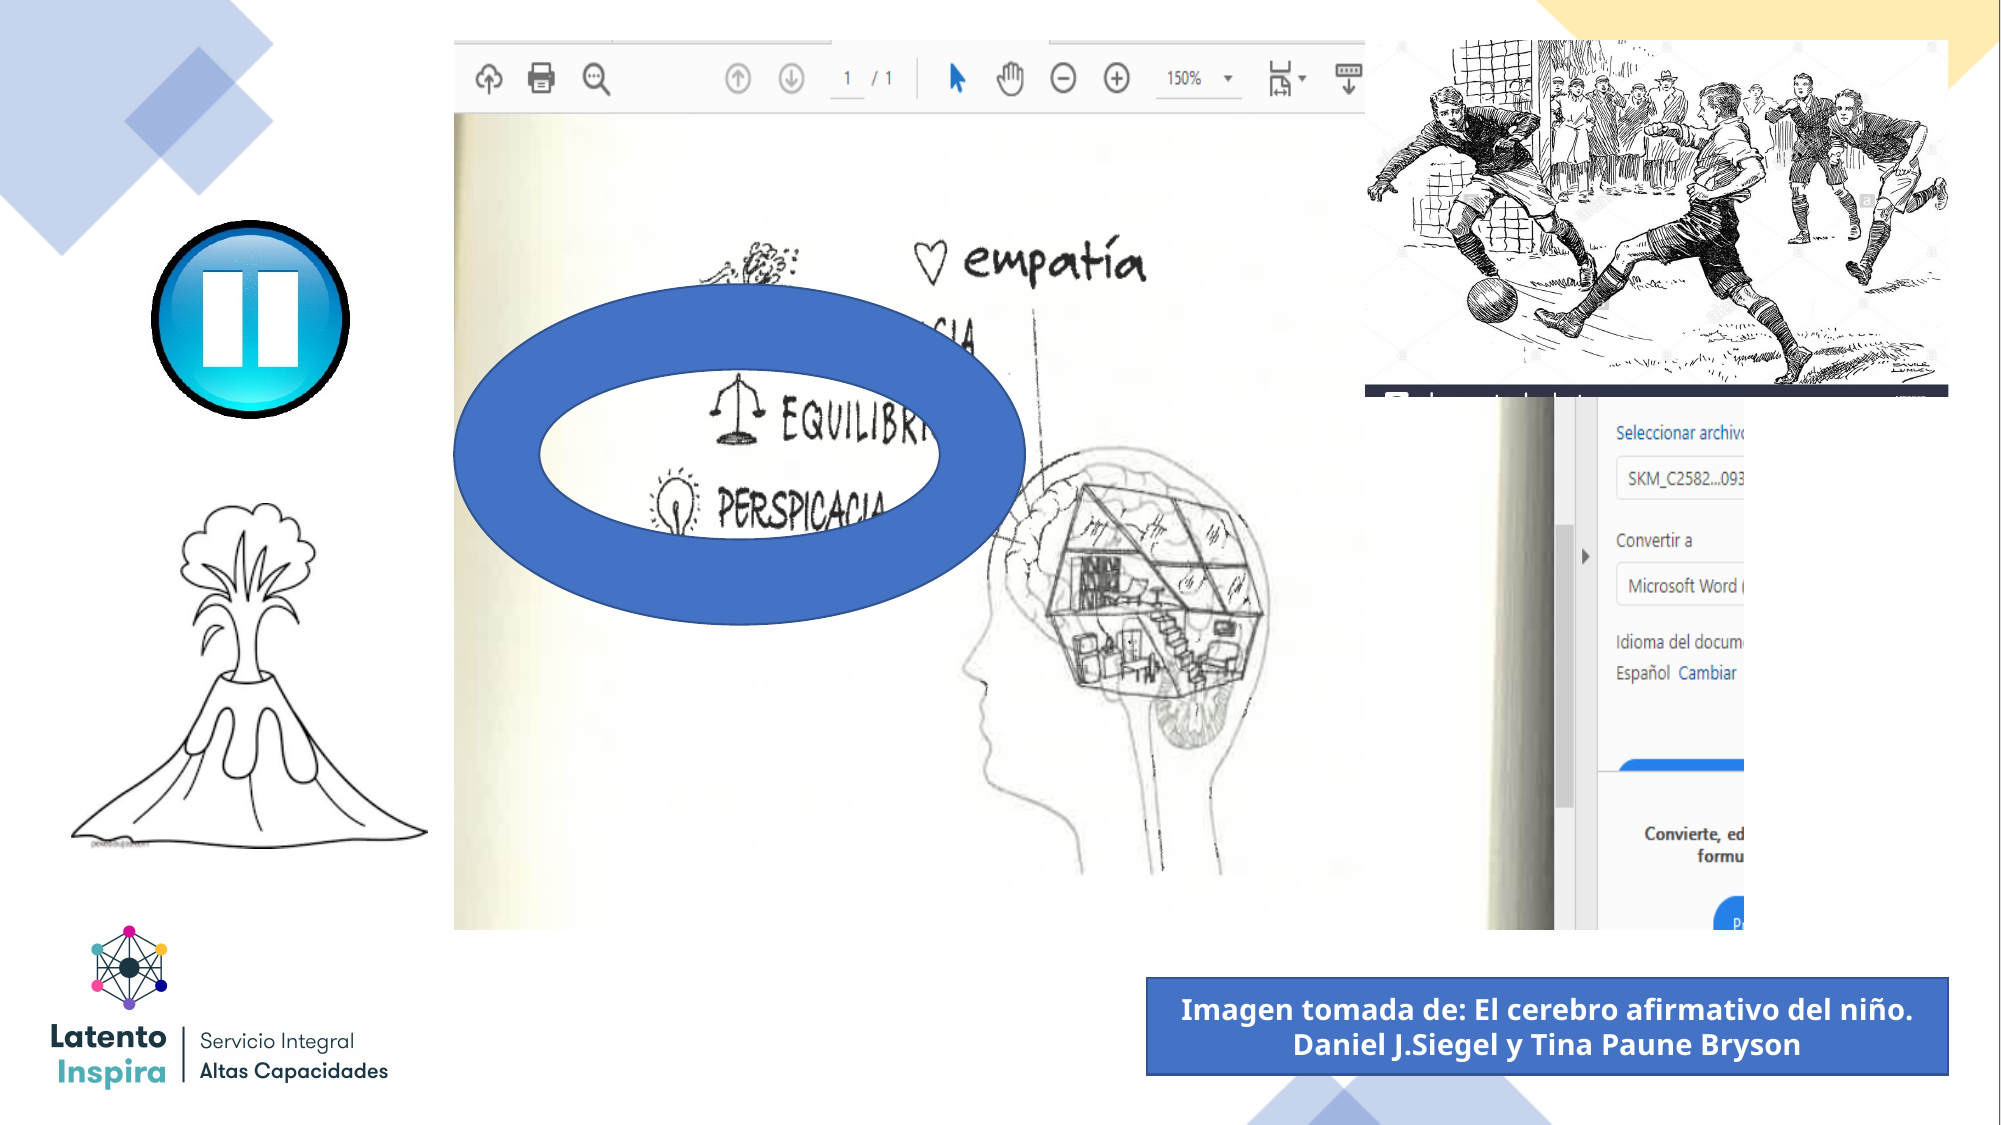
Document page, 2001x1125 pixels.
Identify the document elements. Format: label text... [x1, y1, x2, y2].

picture [0, 0, 2001, 1125]
text_box Imagen tomada de: El cerebro afirmativo del niño. Daniel J.Siegel y Tina Paune Bryson [1146, 978, 1949, 1075]
text_box [454, 284, 1025, 625]
